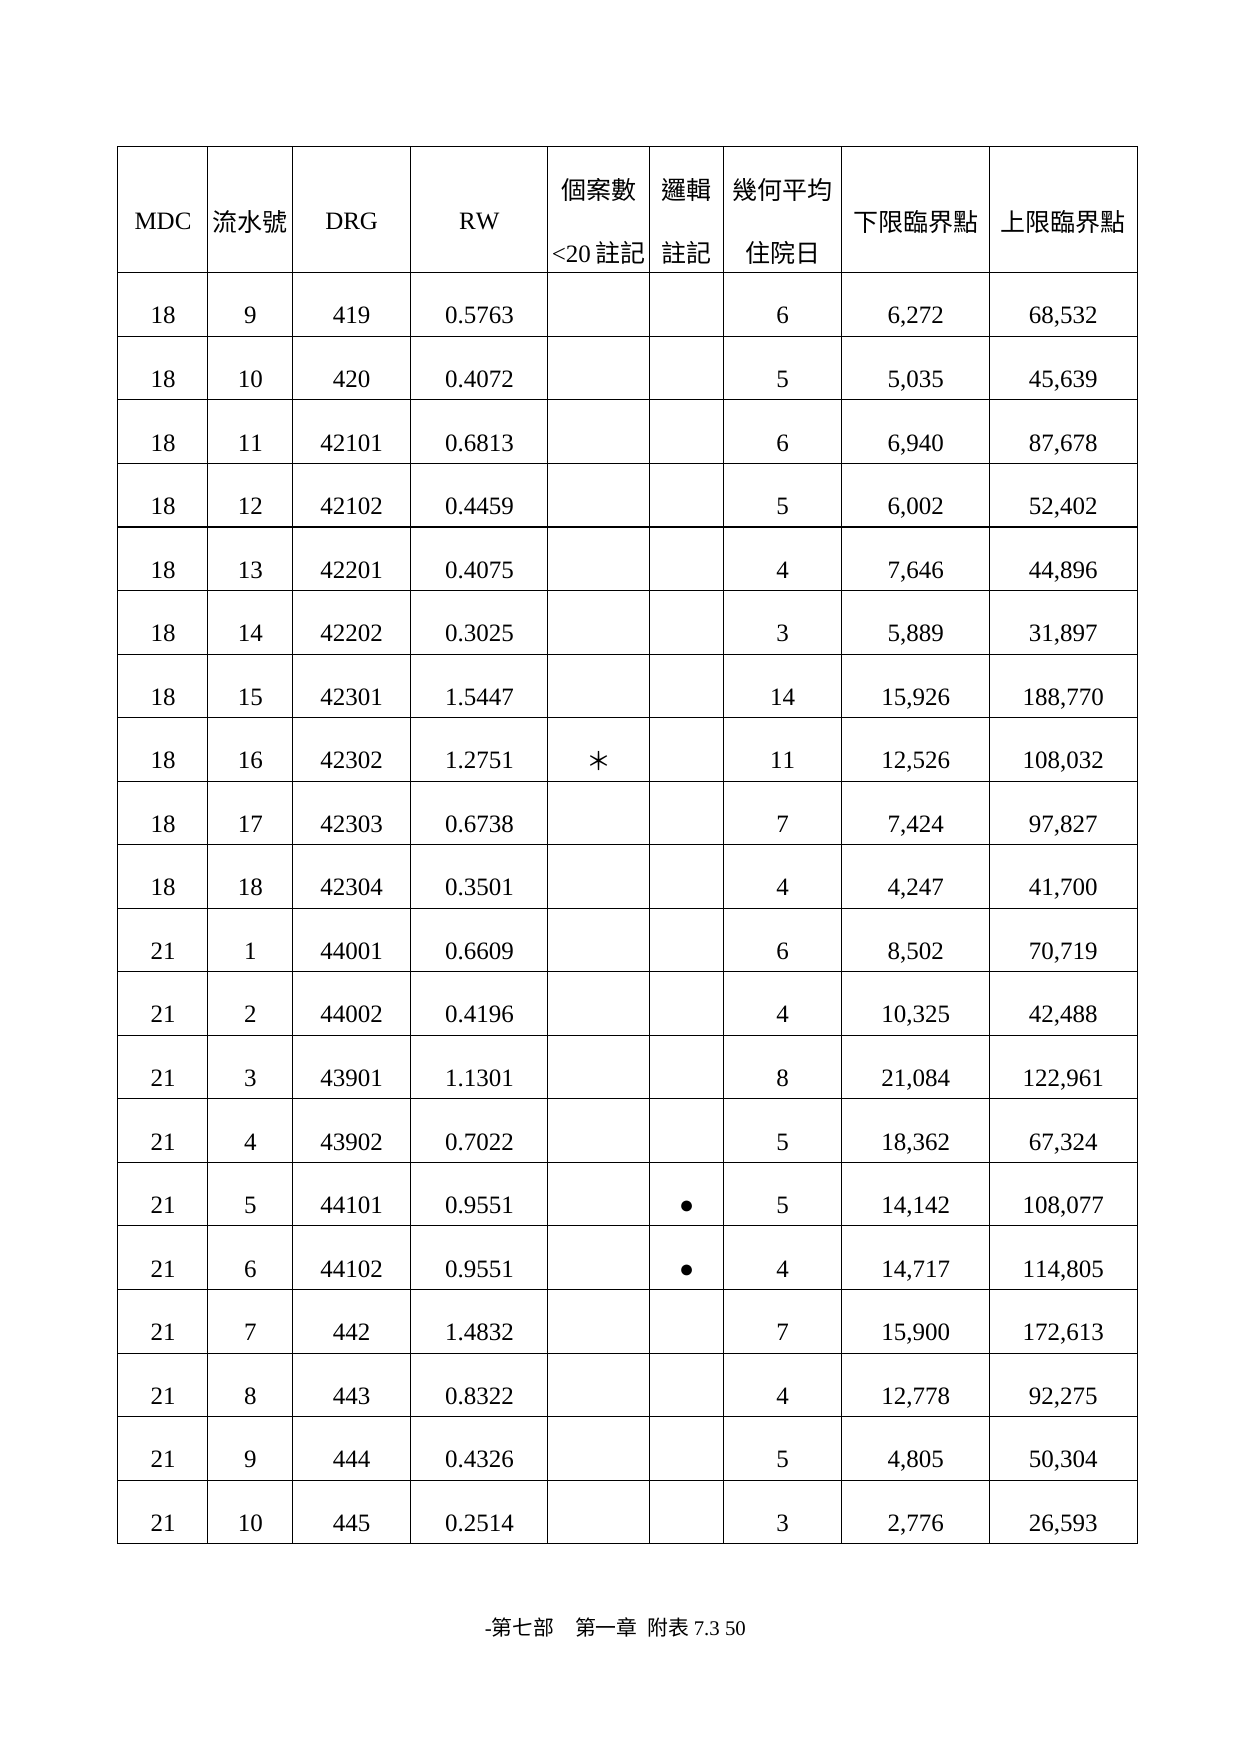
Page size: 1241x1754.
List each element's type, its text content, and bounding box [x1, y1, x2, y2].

table_cell 3 [724, 1481, 841, 1543]
table_header 邏輯 註記 [650, 147, 723, 272]
table_cell 42303 [293, 782, 410, 844]
table_cell 18 [118, 718, 207, 781]
table_cell 21 [118, 1354, 207, 1416]
table_cell 42102 [293, 464, 410, 526]
table_cell [650, 273, 723, 336]
table_cell [548, 400, 649, 463]
table_cell [548, 1099, 649, 1162]
table_cell 21 [118, 1226, 207, 1289]
table_cell 114,805 [990, 1226, 1137, 1289]
table_cell 7,646 [842, 528, 989, 590]
table_cell 14,142 [842, 1163, 989, 1225]
table_cell [650, 718, 723, 781]
table_cell 9 [208, 273, 292, 336]
table_cell 2,776 [842, 1481, 989, 1543]
table_cell [650, 591, 723, 653]
table_cell 16 [208, 718, 292, 781]
table_cell 12,778 [842, 1354, 989, 1416]
table_cell 0.5763 [411, 273, 547, 336]
table_cell 1.4832 [411, 1290, 547, 1352]
table_cell 9 [208, 1417, 292, 1479]
table_cell 42302 [293, 718, 410, 781]
table_cell [650, 655, 723, 717]
table_cell 7 [208, 1290, 292, 1352]
table_cell 31,897 [990, 591, 1137, 653]
table_cell 5 [724, 1163, 841, 1225]
table_cell 12 [208, 464, 292, 526]
table_cell [548, 909, 649, 971]
table_cell 108,077 [990, 1163, 1137, 1225]
table_cell 45,639 [990, 337, 1137, 399]
table_cell 420 [293, 337, 410, 399]
table_cell 419 [293, 273, 410, 336]
table_cell 43902 [293, 1099, 410, 1162]
table_cell [650, 400, 723, 463]
table_cell 4,247 [842, 845, 989, 908]
table_cell 42201 [293, 528, 410, 590]
table_cell 108,032 [990, 718, 1137, 781]
table_cell 8 [208, 1354, 292, 1416]
table_cell 18 [118, 528, 207, 590]
table_cell 15,900 [842, 1290, 989, 1352]
table_cell 4 [724, 972, 841, 1035]
table_cell 14,717 [842, 1226, 989, 1289]
table_cell 10,325 [842, 972, 989, 1035]
table_cell [548, 1417, 649, 1479]
table_cell 52,402 [990, 464, 1137, 526]
table_cell 1.2751 [411, 718, 547, 781]
table_cell 2 [208, 972, 292, 1035]
table_cell 0.4326 [411, 1417, 547, 1479]
table_cell 0.4072 [411, 337, 547, 399]
table_cell [650, 1481, 723, 1543]
table_cell [650, 972, 723, 1035]
table_cell [548, 273, 649, 336]
table_cell 18,362 [842, 1099, 989, 1162]
table_cell 6,272 [842, 273, 989, 336]
table_cell [548, 1226, 649, 1289]
table_cell ● [650, 1163, 723, 1225]
table_cell 26,593 [990, 1481, 1137, 1543]
table_cell 0.4196 [411, 972, 547, 1035]
table_cell 18 [118, 591, 207, 653]
table_cell 15 [208, 655, 292, 717]
table_cell 3 [724, 591, 841, 653]
table_cell 6 [724, 909, 841, 971]
table_cell [548, 528, 649, 590]
table_cell 4 [724, 845, 841, 908]
table_header DRG [293, 147, 410, 272]
table_cell 0.6609 [411, 909, 547, 971]
table_cell 1 [208, 909, 292, 971]
table_cell [650, 1290, 723, 1352]
table_cell 0.7022 [411, 1099, 547, 1162]
table_cell 4 [208, 1099, 292, 1162]
table_cell 443 [293, 1354, 410, 1416]
table_header 個案數<20註記 [548, 147, 649, 272]
table_cell 42202 [293, 591, 410, 653]
table_cell 5 [208, 1163, 292, 1225]
table_cell 0.4459 [411, 464, 547, 526]
table_cell 8 [724, 1036, 841, 1098]
table_cell 18 [118, 655, 207, 717]
table_cell 21 [118, 1481, 207, 1543]
table_cell 18 [118, 273, 207, 336]
table_cell [548, 591, 649, 653]
table_cell 0.9551 [411, 1163, 547, 1225]
table_cell [548, 845, 649, 908]
table_cell 444 [293, 1417, 410, 1479]
table_cell 18 [118, 464, 207, 526]
table_cell 14 [208, 591, 292, 653]
table_cell 44002 [293, 972, 410, 1035]
table_cell 122,961 [990, 1036, 1137, 1098]
table_cell 5,035 [842, 337, 989, 399]
table_cell [650, 845, 723, 908]
table_cell 50,304 [990, 1417, 1137, 1479]
table_cell [548, 655, 649, 717]
table_cell [548, 1036, 649, 1098]
table_cell 21 [118, 1036, 207, 1098]
table_cell 5 [724, 464, 841, 526]
table_cell 44001 [293, 909, 410, 971]
table_cell [548, 782, 649, 844]
table_cell [548, 464, 649, 526]
table_cell ＊ [548, 718, 649, 781]
table_cell 0.3501 [411, 845, 547, 908]
table_cell 92,275 [990, 1354, 1137, 1416]
table_cell [650, 782, 723, 844]
table_cell 6 [724, 273, 841, 336]
table_cell 4 [724, 1354, 841, 1416]
table_cell 172,613 [990, 1290, 1137, 1352]
table_cell 0.3025 [411, 591, 547, 653]
table_cell 6,002 [842, 464, 989, 526]
table_cell 6,940 [842, 400, 989, 463]
table_header MDC [118, 147, 207, 272]
table_cell 44101 [293, 1163, 410, 1225]
table_cell [650, 464, 723, 526]
table_cell 70,719 [990, 909, 1137, 971]
table_cell 0.9551 [411, 1226, 547, 1289]
table_cell 42301 [293, 655, 410, 717]
table_cell 0.6738 [411, 782, 547, 844]
table_cell [650, 1036, 723, 1098]
table_cell 18 [208, 845, 292, 908]
table_cell 7 [724, 782, 841, 844]
table_cell [650, 1354, 723, 1416]
table_cell [548, 1163, 649, 1225]
table_cell 13 [208, 528, 292, 590]
table_header 流水號 [208, 147, 292, 272]
table_cell 42,488 [990, 972, 1137, 1035]
table_cell 21,084 [842, 1036, 989, 1098]
table_cell 97,827 [990, 782, 1137, 844]
table_cell ● [650, 1226, 723, 1289]
table_cell 21 [118, 1290, 207, 1352]
table_cell 1.1301 [411, 1036, 547, 1098]
table_cell 5 [724, 1417, 841, 1479]
table_cell [548, 1290, 649, 1352]
table_cell 21 [118, 909, 207, 971]
table_cell 17 [208, 782, 292, 844]
table_cell 5 [724, 1099, 841, 1162]
table_cell 14 [724, 655, 841, 717]
table_cell 18 [118, 782, 207, 844]
table_cell [548, 972, 649, 1035]
table_cell 7,424 [842, 782, 989, 844]
table_cell [650, 1099, 723, 1162]
table_cell 10 [208, 1481, 292, 1543]
table_cell [650, 337, 723, 399]
table_cell [548, 1481, 649, 1543]
table_cell 41,700 [990, 845, 1137, 908]
table_cell 44102 [293, 1226, 410, 1289]
table_cell [650, 909, 723, 971]
table_header 下限臨界點 [842, 147, 989, 272]
table_header RW [411, 147, 547, 272]
table_cell 0.4075 [411, 528, 547, 590]
table_cell 6 [208, 1226, 292, 1289]
table_cell 6 [724, 400, 841, 463]
table_cell 42101 [293, 400, 410, 463]
table_cell 445 [293, 1481, 410, 1543]
table_header 幾何平均 住院日 [724, 147, 841, 272]
table_cell 7 [724, 1290, 841, 1352]
table_cell [650, 528, 723, 590]
table_cell 0.8322 [411, 1354, 547, 1416]
table_cell 8,502 [842, 909, 989, 971]
table_cell 21 [118, 972, 207, 1035]
table_cell 18 [118, 845, 207, 908]
table_cell 68,532 [990, 273, 1137, 336]
table_cell 12,526 [842, 718, 989, 781]
table_cell 44,896 [990, 528, 1137, 590]
table_cell 0.2514 [411, 1481, 547, 1543]
table_cell 43901 [293, 1036, 410, 1098]
table_cell 87,678 [990, 400, 1137, 463]
table_cell 0.6813 [411, 400, 547, 463]
table_header 上限臨界點 [990, 147, 1137, 272]
table_cell 3 [208, 1036, 292, 1098]
table_cell 10 [208, 337, 292, 399]
table_cell 5,889 [842, 591, 989, 653]
table_cell 21 [118, 1417, 207, 1479]
table_cell 67,324 [990, 1099, 1137, 1162]
table_cell 4,805 [842, 1417, 989, 1479]
table_cell 15,926 [842, 655, 989, 717]
table_cell 4 [724, 1226, 841, 1289]
table_cell 442 [293, 1290, 410, 1352]
table_cell [650, 1417, 723, 1479]
table_cell [548, 1354, 649, 1416]
table_cell 4 [724, 528, 841, 590]
table_cell 188,770 [990, 655, 1137, 717]
table_cell 21 [118, 1099, 207, 1162]
table_cell 18 [118, 337, 207, 399]
table_cell 1.5447 [411, 655, 547, 717]
table_cell 21 [118, 1163, 207, 1225]
table_cell 42304 [293, 845, 410, 908]
table_cell 11 [724, 718, 841, 781]
table_cell 11 [208, 400, 292, 463]
table_cell [548, 337, 649, 399]
table_cell 18 [118, 400, 207, 463]
table_cell 5 [724, 337, 841, 399]
